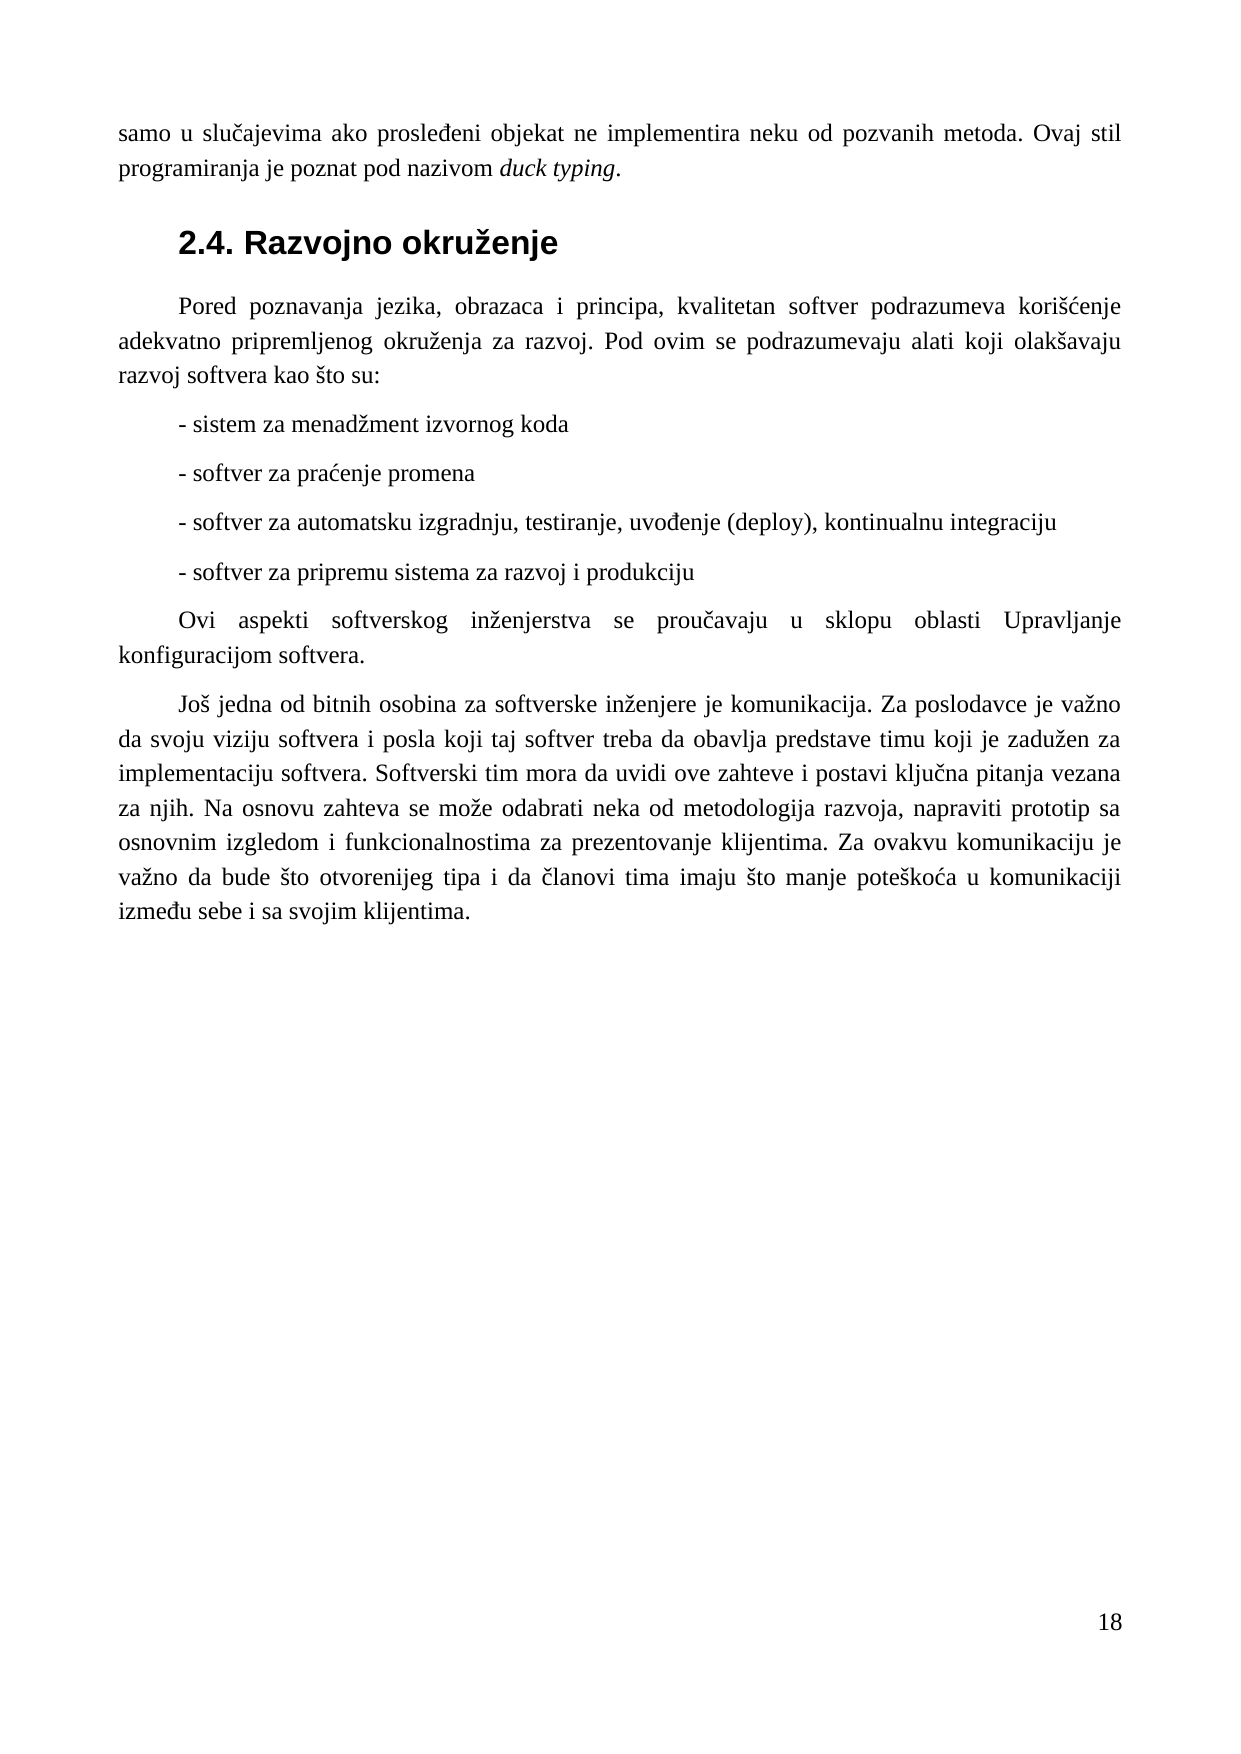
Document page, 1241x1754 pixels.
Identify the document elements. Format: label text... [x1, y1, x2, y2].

text Ovi aspekti softverskog inženjerstva se proučavaju u sklopu oblasti Upravljanje konfiguracijom softvera. [118, 606, 1122, 669]
text - softver za automatsku izgradnju, testiranje, uvođenje (deploy), kontinualnu integraciju [118, 507, 1122, 536]
text samo u slučajevima ako prosleđeni objekat ne implementira neku od pozvanih metoda. Ovaj stil programiranja je poznat pod nazivom duck typing. [118, 118, 1122, 181]
text - sistem za menadžment izvornog koda [118, 409, 1122, 438]
text - softver za pripremu sistema za razvoj i produkciju [118, 557, 1122, 585]
subtitle Razvojno okruženje [118, 223, 1122, 261]
text Još jedna od bitnih osobina za softverske inženjere je komunikacija. Za poslodavce je važno da svoju viziju softvera i posla koji taj softver treba da obavlja predstave timu koji je zadužen za implementaciju softvera. Softverski tim mora da uvidi ove zahteve i postavi ključna pitanja vezana za njih. Na osnovu zahteva se može odabrati neka od metodologija razvoja, napraviti prototip sa osnovnim izgledom i funkcionalnostima za prezentovanje klijentima. Za ovakvu komunikaciju je važno da bude što otvorenijeg tipa i da članovi tima imaju što manje poteškoća u komunikaciji između sebe i sa svojim klijentima. [118, 689, 1122, 925]
text Pored poznavanja jezika, obrazaca i principa, kvalitetan softver podrazumeva korišćenje adekvatno pripremljenog okruženja za razvoj. Pod ovim se podrazumevaju alati koji olakšavaju razvoj softvera kao što su: [118, 291, 1122, 389]
text - softver za praćenje promena [118, 458, 1122, 487]
